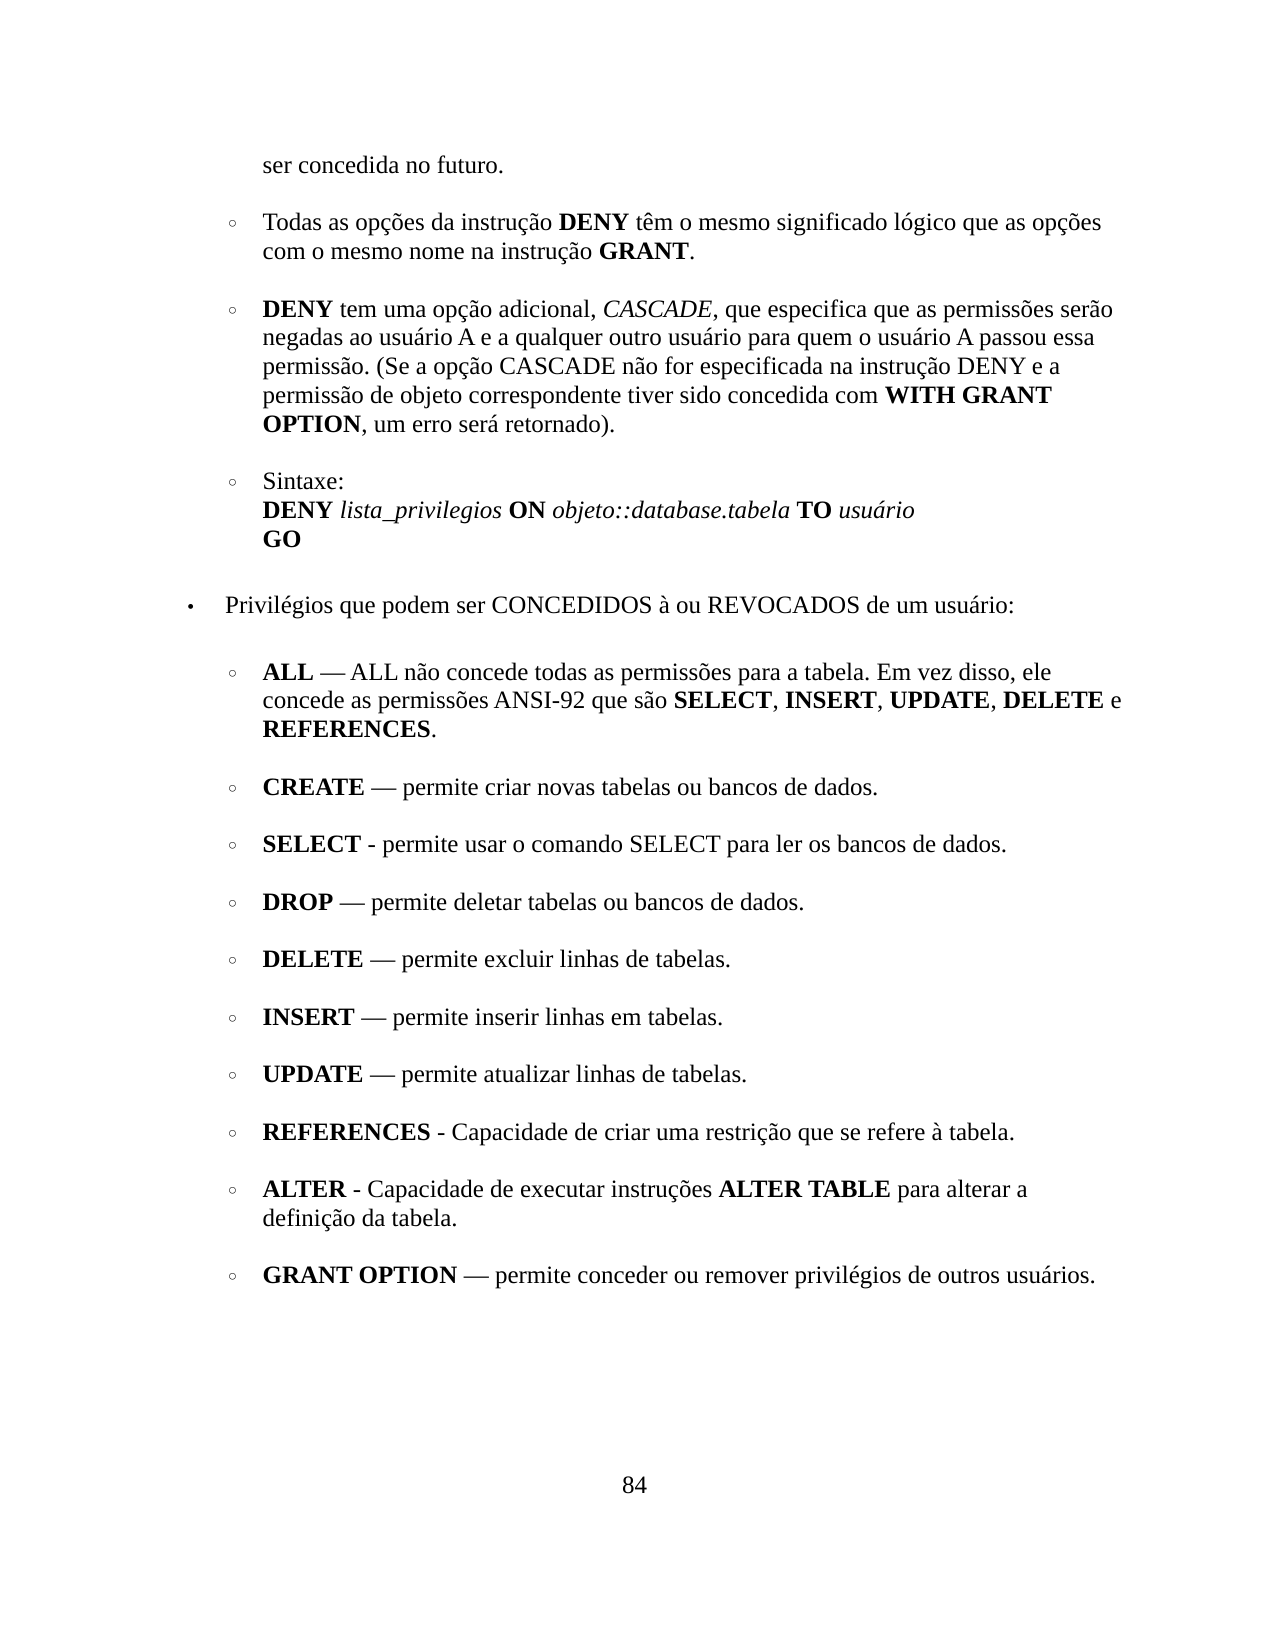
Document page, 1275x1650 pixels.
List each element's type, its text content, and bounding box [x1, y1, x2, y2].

list UPDATE — permite atualizar linhas de tabelas. [225, 1059, 1125, 1117]
list DROP — permite deletar tabelas ou bancos de dados. [225, 887, 1125, 944]
list ALL — ALL não concede todas as permissões para a tabela. Em vez disso, ele concede as permissões ANSI-92 que são SELECT, INSERT, UPDATE, DELETE e REFERENCES. [225, 657, 1125, 772]
list ALTER - Capacidade de executar instruções ALTER TABLE para alterar a definição da tabela. [225, 1174, 1125, 1260]
list GRANT OPTION — permite conceder ou remover privilégios de outros usuários. [225, 1260, 1125, 1318]
list INSERT — permite inserir linhas em tabelas. [225, 1002, 1125, 1059]
list ser concedida no futuro. [225, 150, 1125, 207]
list SELECT - permite usar o comando SELECT para ler os bancos de dados. [225, 829, 1125, 887]
list DENY tem uma opção adicional, CASCADE, que especifica que as permissões serão negadas ao usuário A e a qualquer outro usuário para quem o usuário A passou essa permissão. (Se a opção CASCADE não for especificada na instrução DENY e a permissão de objeto correspondente tiver sido concedida com WITH GRANT OPTION, um erro será retornado). [225, 294, 1125, 466]
list DELETE — permite excluir linhas de tabelas. [225, 944, 1125, 1002]
list CREATE — permite criar novas tabelas ou bancos de dados. [225, 772, 1125, 829]
list REFERENCES - Capacidade de criar uma restrição que se refere à tabela. [225, 1117, 1125, 1174]
list Sintaxe: DENY lista_privilegios ON objeto::database.tabela TO usuário GO [225, 466, 1125, 581]
list Todas as opções da instrução DENY têm o mesmo significado lógico que as opções com o mesmo nome na instrução GRANT. [225, 207, 1125, 294]
list Privilégios que podem ser CONCEDIDOS à ou REVOCADOS de um usuário: [187, 590, 1125, 648]
